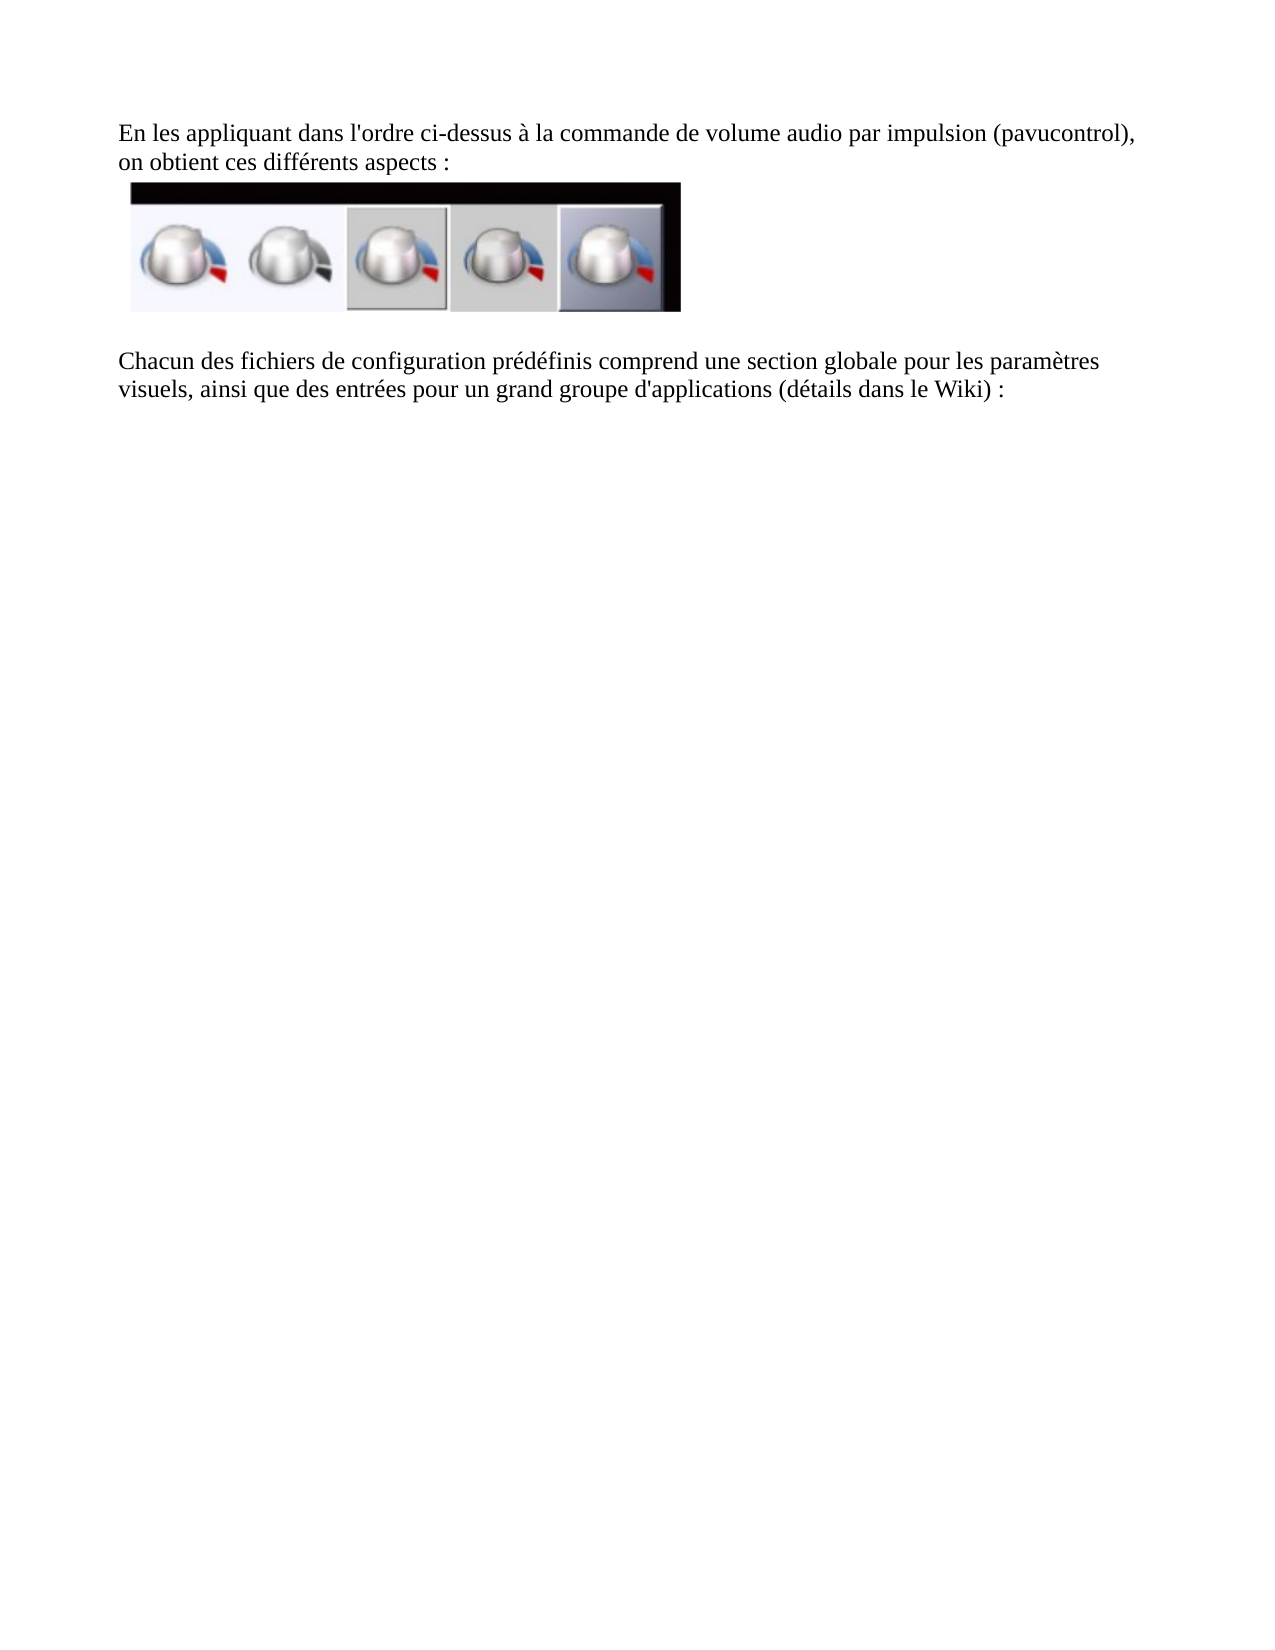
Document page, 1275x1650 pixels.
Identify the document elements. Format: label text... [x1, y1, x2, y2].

picture [118, 175, 701, 317]
text Chacun des fichiers de configuration prédéfinis comprend une section globale pour les paramètres visuels, ainsi que des entrées pour un grand groupe d'applications (détails dans le Wiki) : [118, 346, 1157, 403]
text En les appliquant dans l'ordre ci-dessus à la commande de volume audio par impulsion (pavucontrol), on obtient ces différents aspects : [118, 118, 1157, 176]
